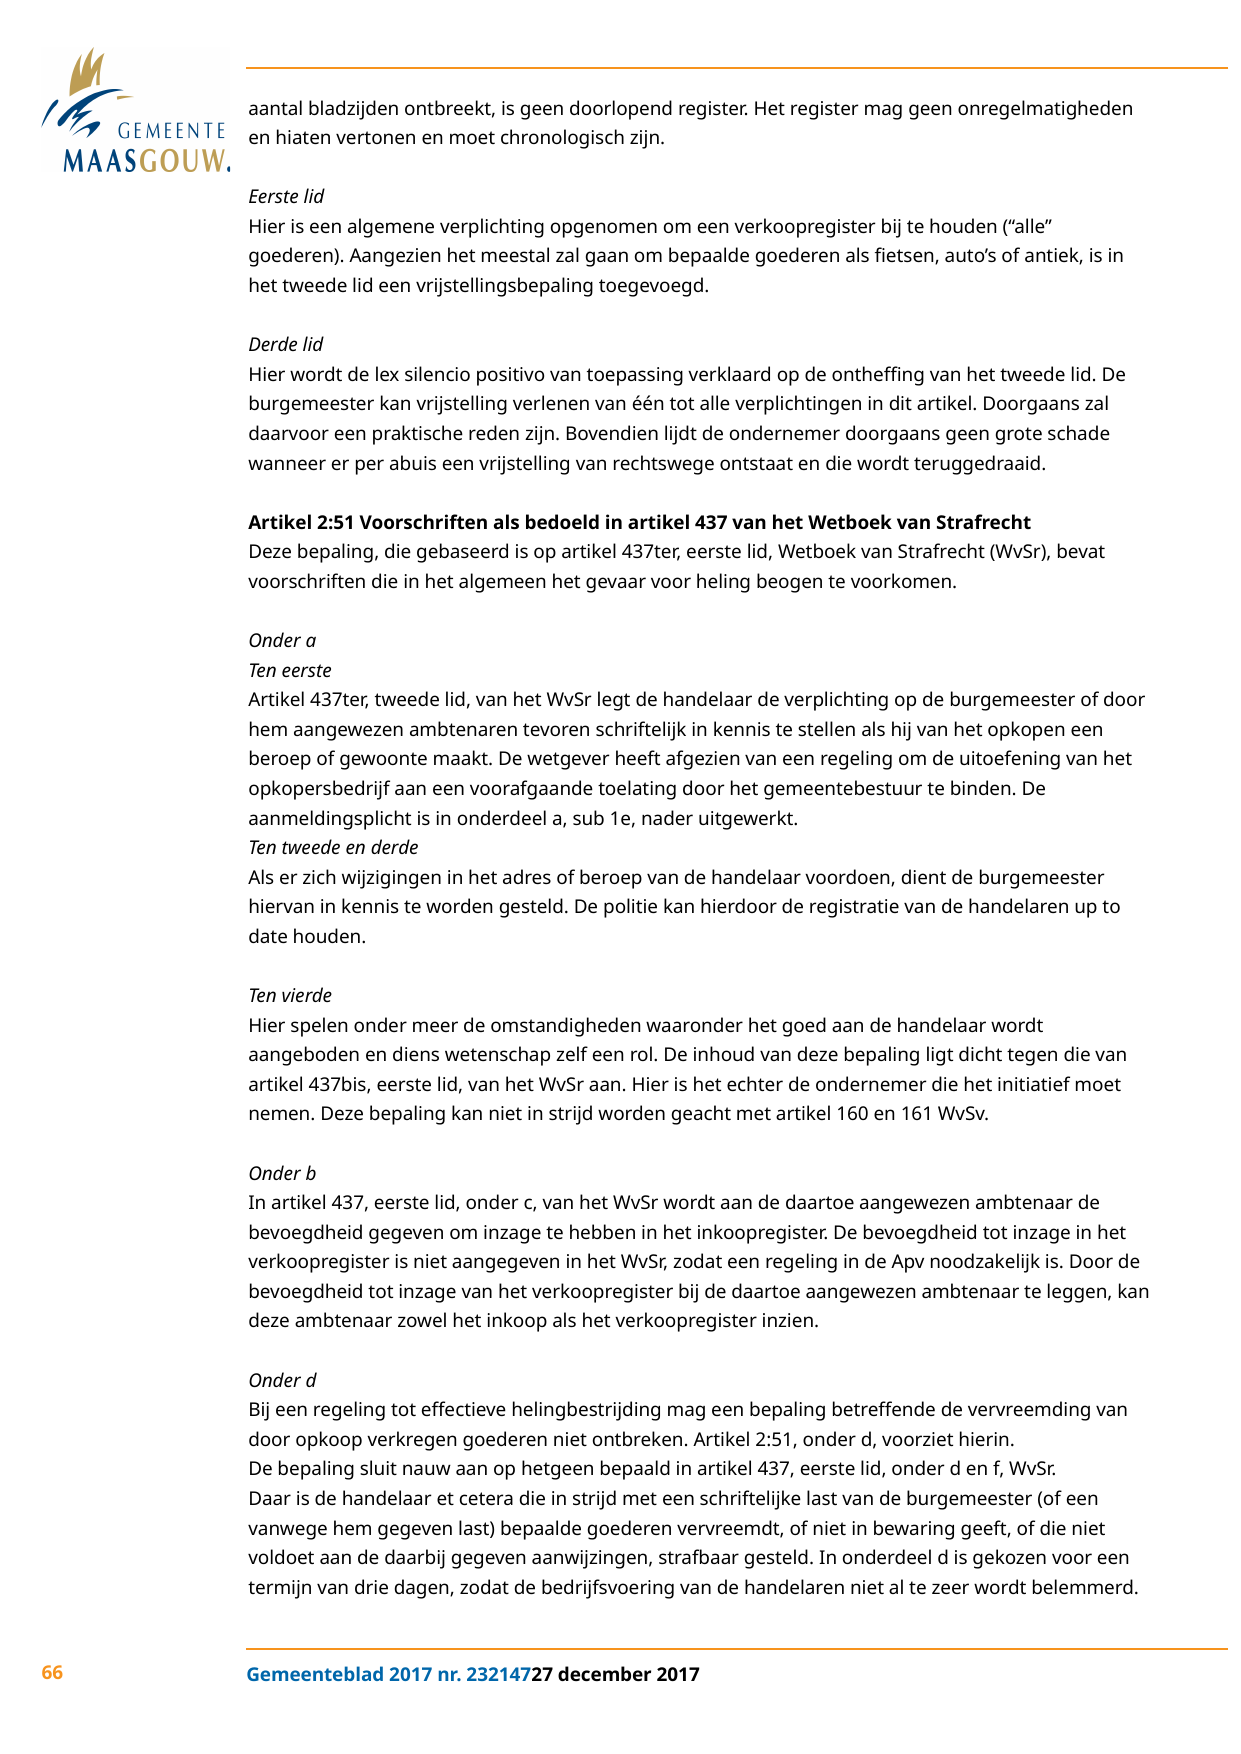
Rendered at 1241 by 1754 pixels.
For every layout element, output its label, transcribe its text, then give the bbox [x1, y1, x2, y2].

text Eerste lid [248, 183, 1152, 209]
text Deze bepaling, die gebaseerd is op artikel 437ter, eerste lid, Wetboek van Strafrecht (WvSr), bevat voorschriften die in het algemeen het gevaar voor heling beogen te voorkomen. [248, 538, 1152, 594]
text In artikel 437, eerste lid, onder c, van het WvSr wordt aan de daartoe aangewezen ambtenaar de bevoegdheid gegeven om inzage te hebben in het inkoopregister. De bevoegdheid tot inzage in het verkoopregister is niet aangegeven in het WvSr, zodat een regeling in de Apv noodzakelijk is. Door de bevoegdheid tot inzage van het verkoopregister bij de daartoe aangewezen ambtenaar te leggen, kan deze ambtenaar zowel het inkoop als het verkoopregister inzien. [248, 1189, 1152, 1333]
text Derde lid [248, 331, 1152, 357]
text Ten eerste [248, 657, 1152, 683]
text Onder d [248, 1367, 1152, 1393]
text Als er zich wijzigingen in het adres of beroep van de handelaar voordoen, dient de burgemeester hiervan in kennis te worden gesteld. De politie kan hierdoor de registratie van de handelaren up to date houden. [248, 864, 1152, 949]
text Daar is de handelaar et cetera die in strijd met een schriftelijke last van de burgemeester (of een vanwege hem gegeven last) bepaalde goederen vervreemdt, of niet in bewaring geeft, of die niet voldoet aan de daarbij gegeven aanwijzingen, strafbaar gesteld. In onderdeel d is gekozen voor een termijn van drie dagen, zodat de bedrijfsvoering van de handelaren niet al te zeer wordt belemmerd. [248, 1485, 1152, 1600]
text Artikel 437ter, tweede lid, van het WvSr legt de handelaar de verplichting op de burgemeester of door hem aangewezen ambtenaren tevoren schriftelijk in kennis te stellen als hij van het opkopen een beroep of gewoonte maakt. De wetgever heeft afgezien van een regeling om de uitoefening van het opkopersbedrijf aan een voorafgaande toelating door het gemeentebestuur te binden. De aanmeldingsplicht is in onderdeel a, sub 1e, nader uitgewerkt. [248, 686, 1152, 831]
text aantal bladzijden ontbreekt, is geen doorlopend register. Het register mag geen onregelmatigheden en hiaten vertonen en moet chronologisch zijn. [248, 95, 1152, 150]
text Bij een regeling tot effectieve helingbestrijding mag een bepaling betreffende de vervreemding van door opkoop verkregen goederen niet ontbreken. Artikel 2:51, onder d, voorziet hierin. [248, 1396, 1152, 1452]
text Onder a [248, 627, 1152, 653]
text Hier spelen onder meer de omstandigheden waaronder het goed aan de handelaar wordt aangeboden en diens wetenschap zelf een rol. De inhoud van deze bepaling ligt dicht tegen die van artikel 437bis, eerste lid, van het WvSr aan. Hier is het echter de ondernemer die het initiatief moet nemen. Deze bepaling kan niet in strijd worden geacht met artikel 160 en 161 WvSv. [248, 1012, 1152, 1126]
text Onder b [248, 1160, 1152, 1186]
text Ten tweede en derde [248, 834, 1152, 860]
text Artikel 2:51 Voorschriften als bedoeld in artikel 437 van het Wetboek van Strafrecht [248, 509, 1152, 535]
text Ten vierde [248, 982, 1152, 1008]
picture [41, 47, 231, 172]
text Hier is een algemene verplichting opgenomen om een verkoopregister bij te houden (“alle” goederen). Aangezien het meestal zal gaan om bepaalde goederen als fietsen, auto’s of antiek, is in het tweede lid een vrijstellingsbepaling toegevoegd. [248, 213, 1152, 298]
text De bepaling sluit nauw aan op hetgeen bepaald in artikel 437, eerste lid, onder d en f, WvSr. [248, 1456, 1152, 1481]
text Hier wordt de lex silencio positivo van toepassing verklaard op de ontheffing van het tweede lid. De burgemeester kan vrijstelling verlenen van één tot alle verplichtingen in dit artikel. Doorgaans zal daarvoor een praktische reden zijn. Bovendien lijdt de ondernemer doorgaans geen grote schade wanneer er per abuis een vrijstelling van rechtswege ontstaat en die wordt teruggedraaid. [248, 361, 1152, 476]
